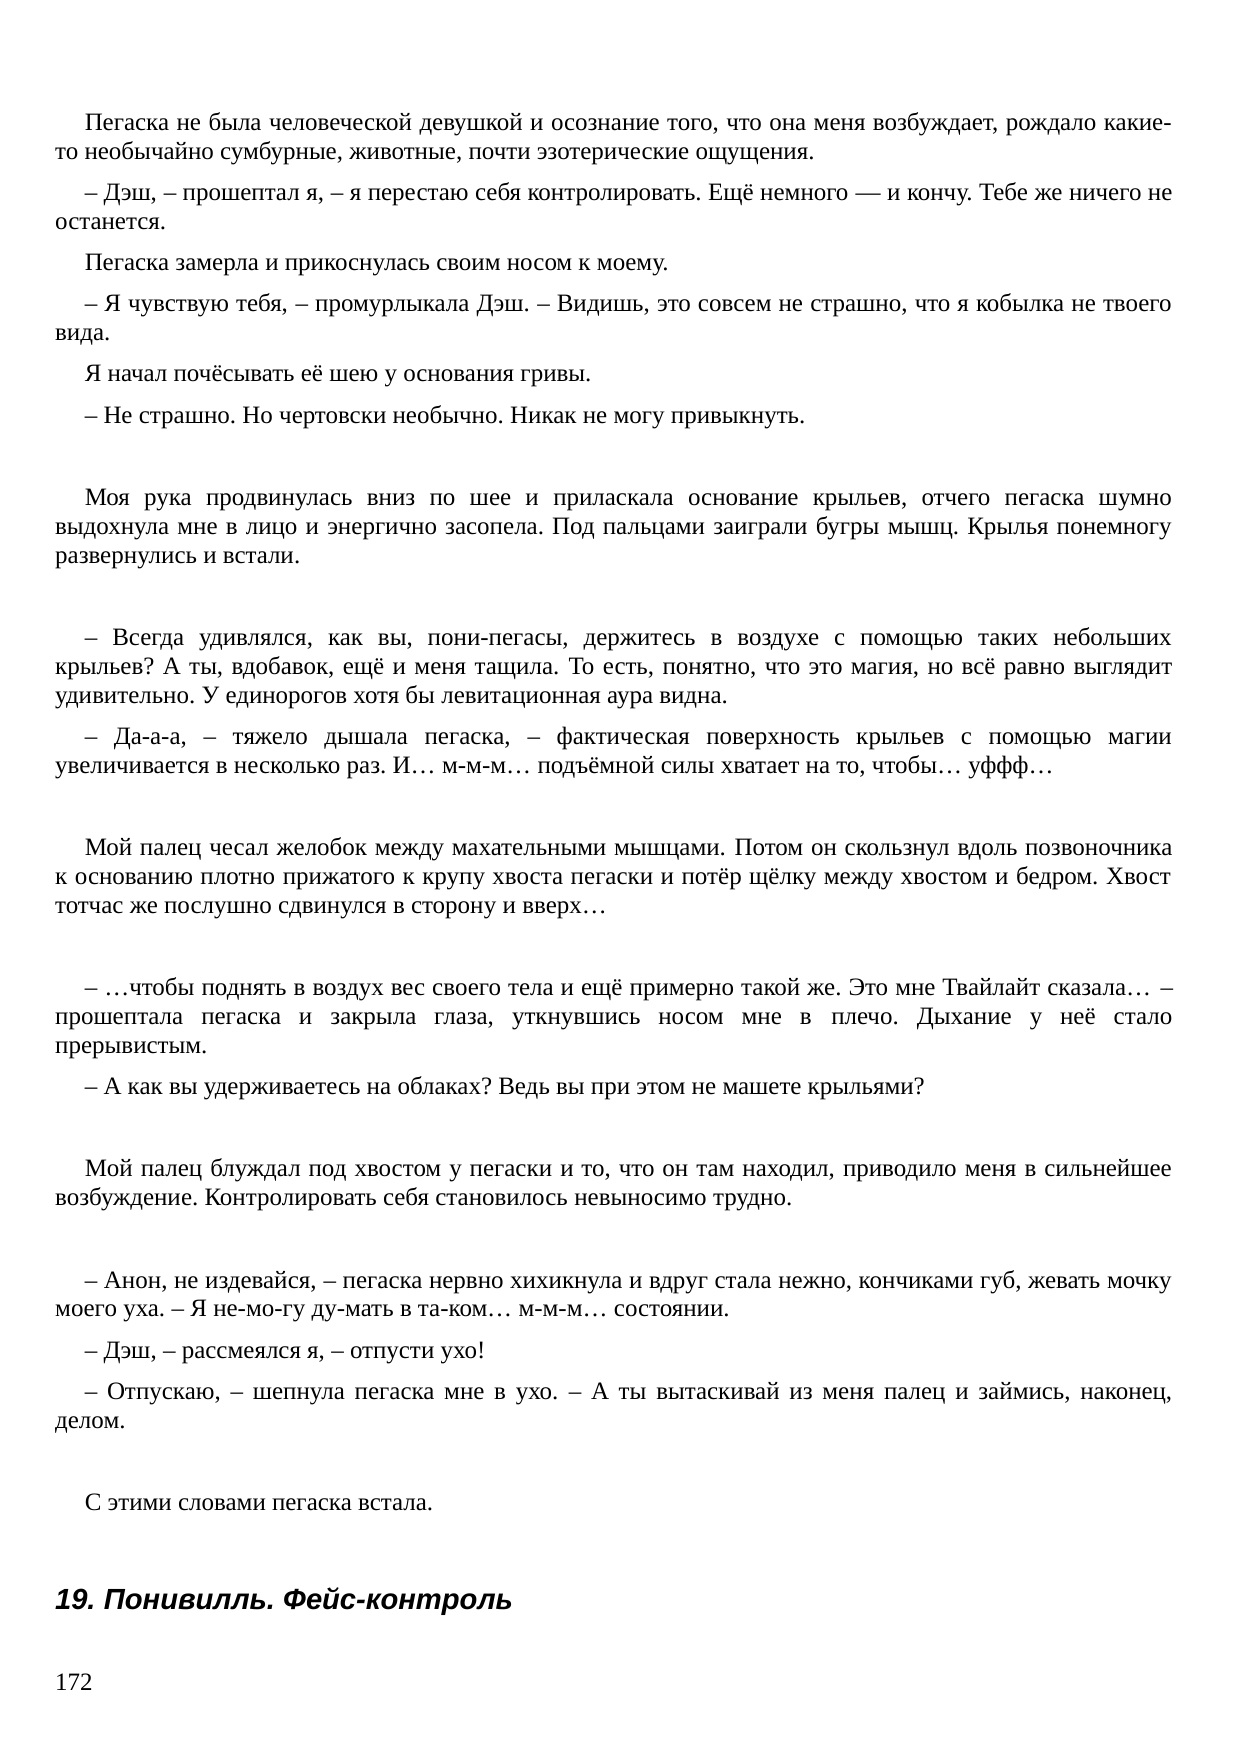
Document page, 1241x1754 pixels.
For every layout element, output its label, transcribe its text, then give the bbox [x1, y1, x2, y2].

text – Я чувствую тебя, – промурлыкала Дэш. – Видишь, это совсем не страшно, что я кобылка не твоего вида. [55, 288, 1173, 346]
text – Отпускаю, – шепнула пегаска мне в ухо. – А ты вытаскивай из меня палец и займись, наконец, делом. [55, 1376, 1173, 1433]
text – Анон, не издевайся, – пегаска нервно хихикнула и вдруг стала нежно, кончиками губ, жевать мочку моего уха. – Я не-мо-гу ду-мать в та-ком… м-м-м… состоянии. [55, 1265, 1173, 1322]
text – Да-а-а, – тяжело дышала пегаска, – фактическая поверхность крыльев с помощью магии увеличивается в несколько раз. И… м-м-м… подъёмной силы хватает на то, чтобы… уффф… [55, 721, 1173, 778]
text Моя рука продвинулась вниз по шее и приласкала основание крыльев, отчего пегаска шумно выдохнула мне в лицо и энергично засопела. Под пальцами заиграли бугры мышц. Крылья понемногу развернулись и встали. [55, 482, 1173, 568]
text – А как вы удерживаетесь на облаках? Ведь вы при этом не машете крыльями? [55, 1071, 1173, 1100]
text Я начал почёсывать её шею у основания гривы. [55, 358, 1173, 387]
text – …чтобы поднять в воздух вес своего тела и ещё примерно такой же. Это мне Твайлайт сказала… – прошептала пегаска и закрыла глаза, уткнувшись носом мне в плечо. Дыхание у неё стало прерывистым. [55, 972, 1173, 1058]
text – Не страшно. Но чертовски необычно. Никак не могу привыкнуть. [55, 400, 1173, 428]
text Пегаска замерла и прикоснулась своим носом к моему. [55, 247, 1173, 276]
text Пегаска не была человеческой девушкой и осознание того, что она меня возбуждает, рождало какие-то необычайно сумбурные, животные, почти эзотерические ощущения. [55, 107, 1173, 165]
text – Дэш, – рассмеялся я, – отпусти ухо! [55, 1335, 1173, 1363]
subtitle 19. Понивилль. Фейс-контроль [55, 1582, 1173, 1616]
text – Дэш, – прошептал я, – я перестаю себя контролировать. Ещё немного — и кончу. Тебе же ничего не останется. [55, 177, 1173, 235]
text – Всегда удивлялся, как вы, пони-пегасы, держитесь в воздухе с помощью таких небольших крыльев? А ты, вдобавок, ещё и меня тащила. То есть, понятно, что это магия, но всё равно выглядит удивительно. У единорогов хотя бы левитационная аура видна. [55, 622, 1173, 708]
text С этими словами пегаска встала. [55, 1487, 1173, 1516]
text Мой палец блуждал под хвостом у пегаски и то, что он там находил, приводило меня в сильнейшее возбуждение. Контролировать себя становилось невыносимо трудно. [55, 1153, 1173, 1211]
text Мой палец чесал желобок между махательными мышцами. Потом он скользнул вдоль позвоночника к основанию плотно прижатого к крупу хвоста пегаски и потёр щёлку между хвостом и бедром. Хвост тотчас же послушно сдвинулся в сторону и вверх… [55, 832, 1173, 918]
